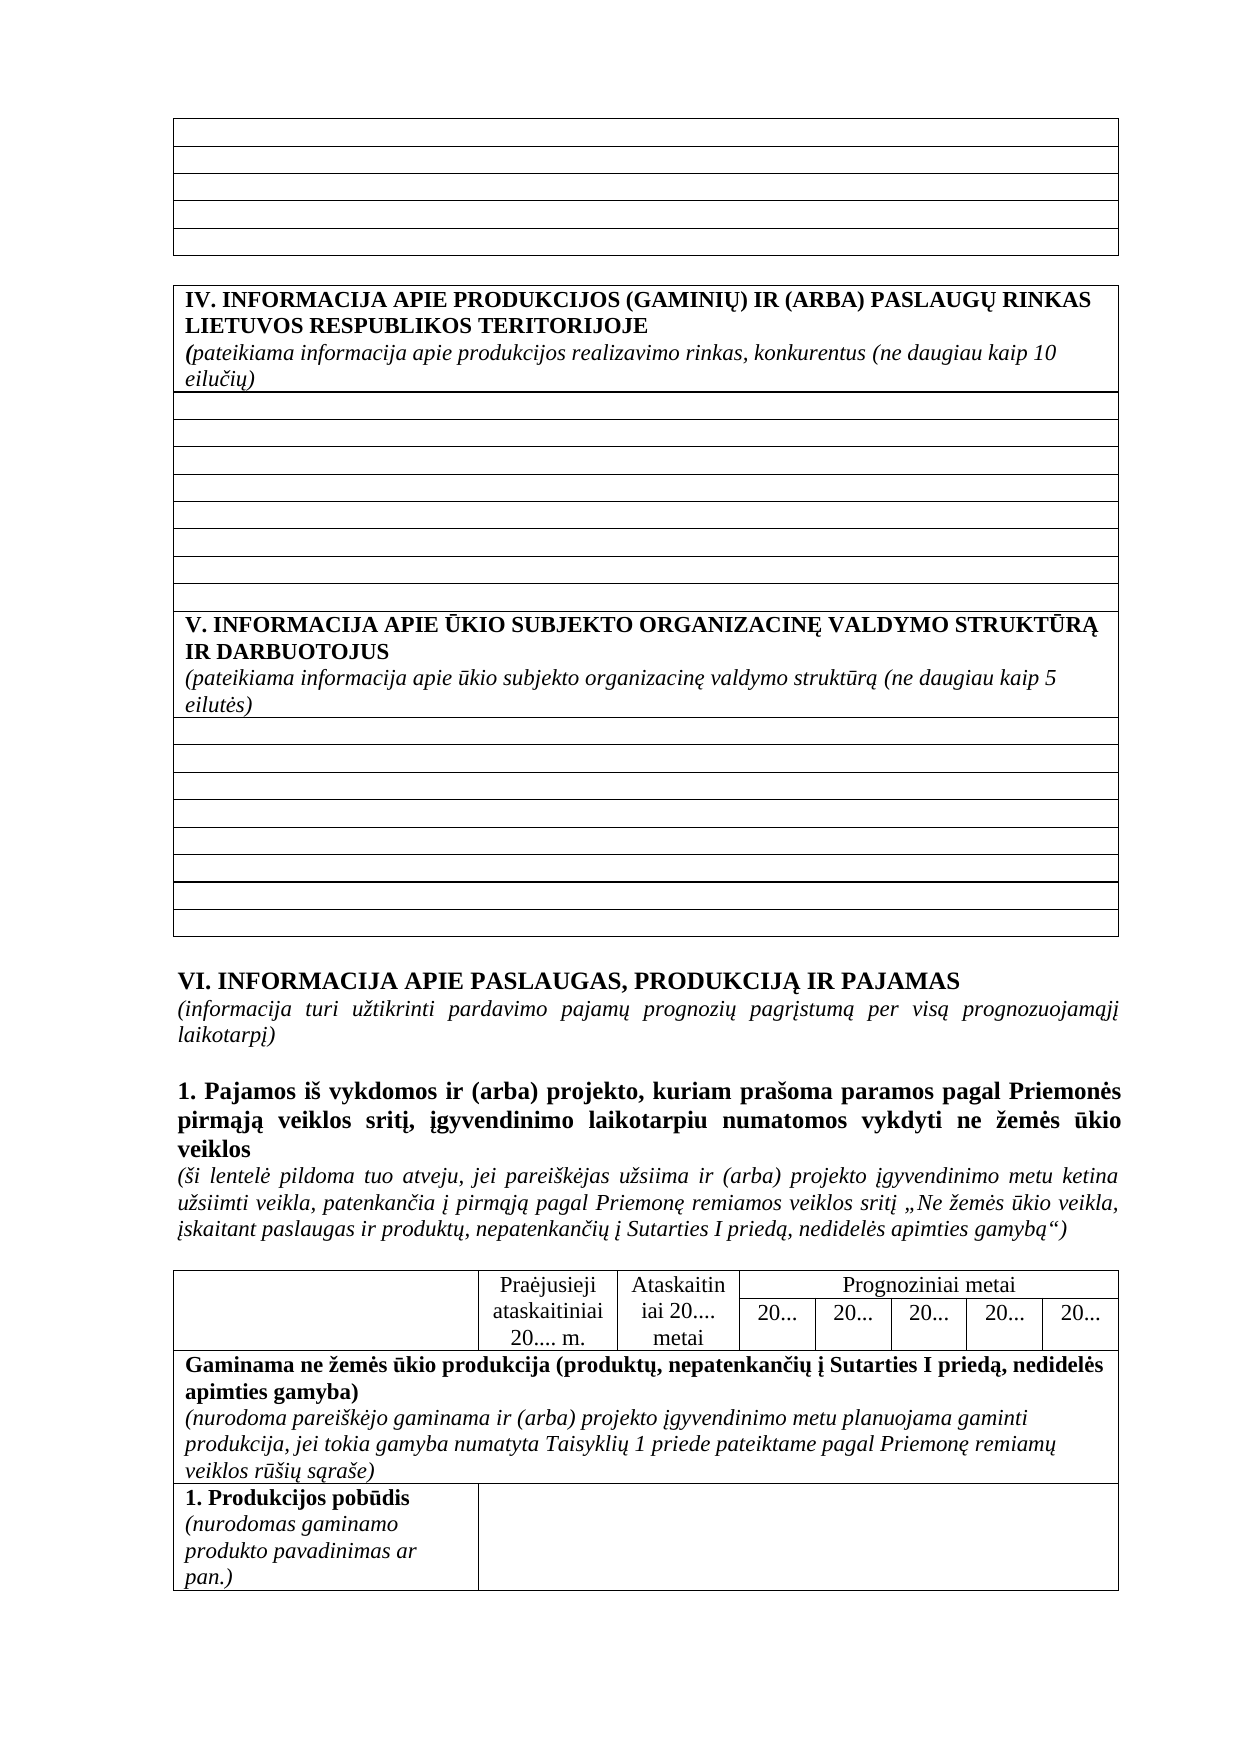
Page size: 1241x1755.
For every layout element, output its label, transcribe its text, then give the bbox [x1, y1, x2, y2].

table_cell [174, 529, 1118, 556]
table_cell [174, 828, 1118, 854]
table_cell [174, 718, 1118, 744]
table_cell [174, 745, 1118, 772]
table_cell Gaminama ne žemės ūkio produkcija (produktų, nepatenkančių į Sutarties I priedą, nedidelės apimties gamyba) (nurodoma pareiškėjo gaminama ir (arba) projekto įgyvendinimo metu planuojama gaminti produkcija, jei tokia gamyba numatyta Taisyklių 1 priede pateiktame pagal Priemonę remiamų veiklos rūšių sąraše) [174, 1351, 1118, 1483]
table_cell [174, 201, 1118, 228]
table_cell [174, 855, 1118, 881]
table_cell 1. Produkcijos pobūdis (nurodomas gaminamo produkto pavadinimas ar pan.) [174, 1484, 478, 1589]
table_header IV. INFORMACIJA APIE PRODUKCIJOS (GAMINIŲ) IR (ARBA) PASLAUGŲ RINKAS LIETUVOS RESPUBLIKOS TERITORIJOJE (pateikiama informacija apie produkcijos realizavimo rinkas, konkurentus (ne daugiau kaip 10 eilučių) [174, 286, 1118, 391]
table_cell 20... [740, 1299, 815, 1350]
table_cell [174, 229, 1118, 255]
table_cell [174, 420, 1118, 446]
table_cell [174, 174, 1118, 200]
table_cell [174, 447, 1118, 473]
table_cell [174, 475, 1118, 501]
table_header Ataskaitiniai 20.... metai [618, 1271, 739, 1350]
table_cell [479, 1484, 1118, 1589]
table_cell [174, 883, 1118, 909]
table_cell [174, 910, 1118, 936]
table_cell 20... [816, 1299, 891, 1350]
table_cell [174, 502, 1118, 528]
table_cell 20... [967, 1299, 1042, 1350]
table_cell 20... [892, 1299, 966, 1350]
table_cell [174, 119, 1118, 146]
table_cell [174, 773, 1118, 799]
table_cell [174, 584, 1118, 611]
text (ši lentelė pildoma tuo atveju, jei pareiškėjas užsiima ir (arba) projekto įgyvendinimo metu ketina užsiimti veikla, patenkančia į pirmąją pagal Priemonę remiamos veiklos sritį „Ne žemės ūkio veikla, įskaitant paslaugas ir produktų, nepatenkančių į Sutarties I priedą, nedidelės apimties gamybą“) [177, 1162, 1122, 1241]
table_cell [174, 800, 1118, 827]
text VI. INFORMACIJA APIE PASLAUGAS, PRODUKCIJĄ IR PAJAMAS [177, 966, 1122, 995]
table_header Praėjusieji ataskaitiniai 20.... m. [479, 1271, 617, 1350]
table_cell [174, 147, 1118, 173]
text (informacija turi užtikrinti pardavimo pajamų prognozių pagrįstumą per visą prognozuojamąjį laikotarpį) [177, 995, 1122, 1047]
table_cell [174, 393, 1118, 419]
table_cell 20... [1043, 1299, 1118, 1350]
table_header Prognoziniai metai [740, 1271, 1118, 1298]
table_header [174, 1271, 478, 1350]
table_cell V. INFORMACIJA APIE ŪKIO SUBJEKTO ORGANIZACINĘ VALDYMO STRUKTŪRĄ IR DARBUOTOJUS (pateikiama informacija apie ūkio subjekto organizacinę valdymo struktūrą (ne daugiau kaip 5 eilutės) [174, 612, 1118, 717]
text 1. Pajamos iš vykdomos ir (arba) projekto, kuriam prašoma paramos pagal Priemonės pirmąją veiklos sritį, įgyvendinimo laikotarpiu numatomos vykdyti ne žemės ūkio veiklos [177, 1076, 1122, 1162]
table_cell [174, 557, 1118, 583]
